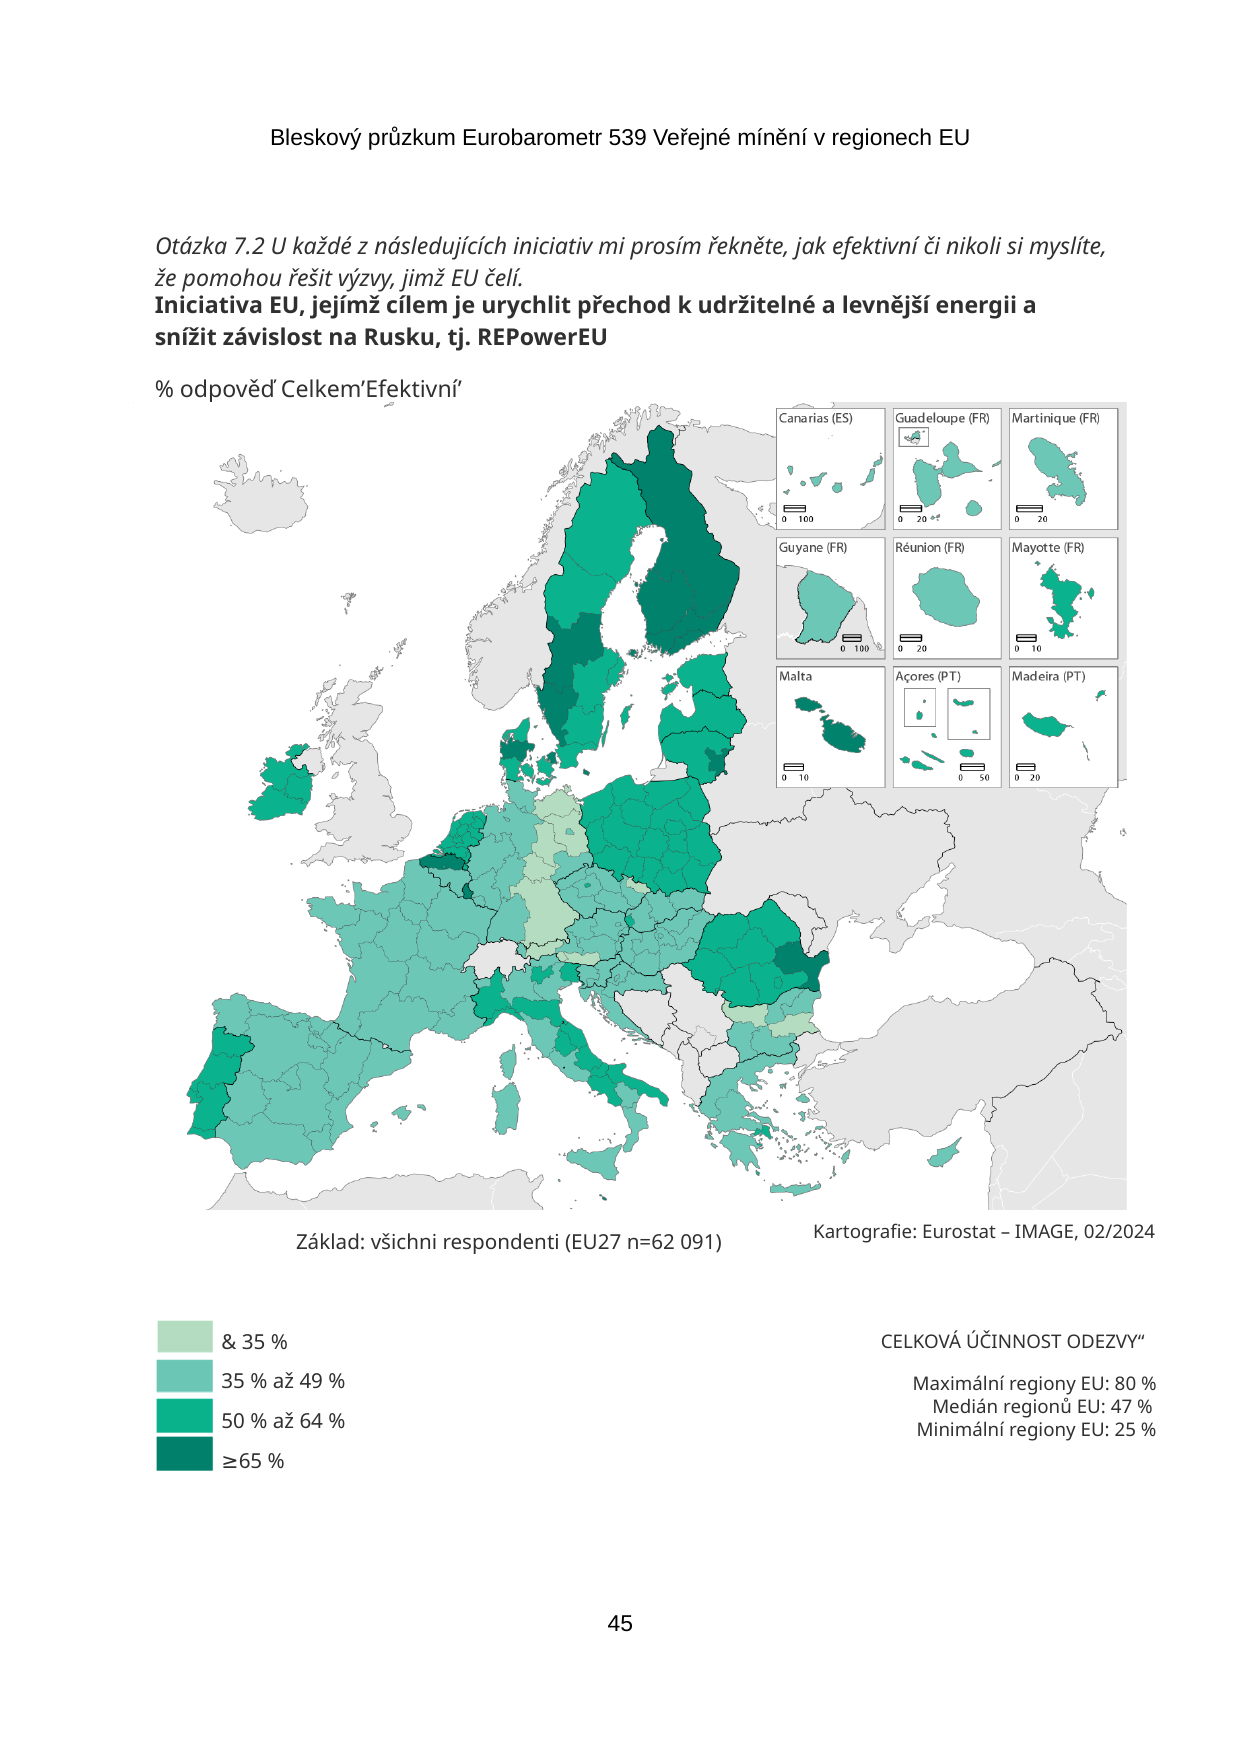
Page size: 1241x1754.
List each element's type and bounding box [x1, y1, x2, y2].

picture [157, 1437, 212, 1470]
picture [118, 397, 1132, 1210]
picture [158, 1321, 212, 1353]
picture [157, 1399, 212, 1432]
picture [157, 1360, 212, 1393]
